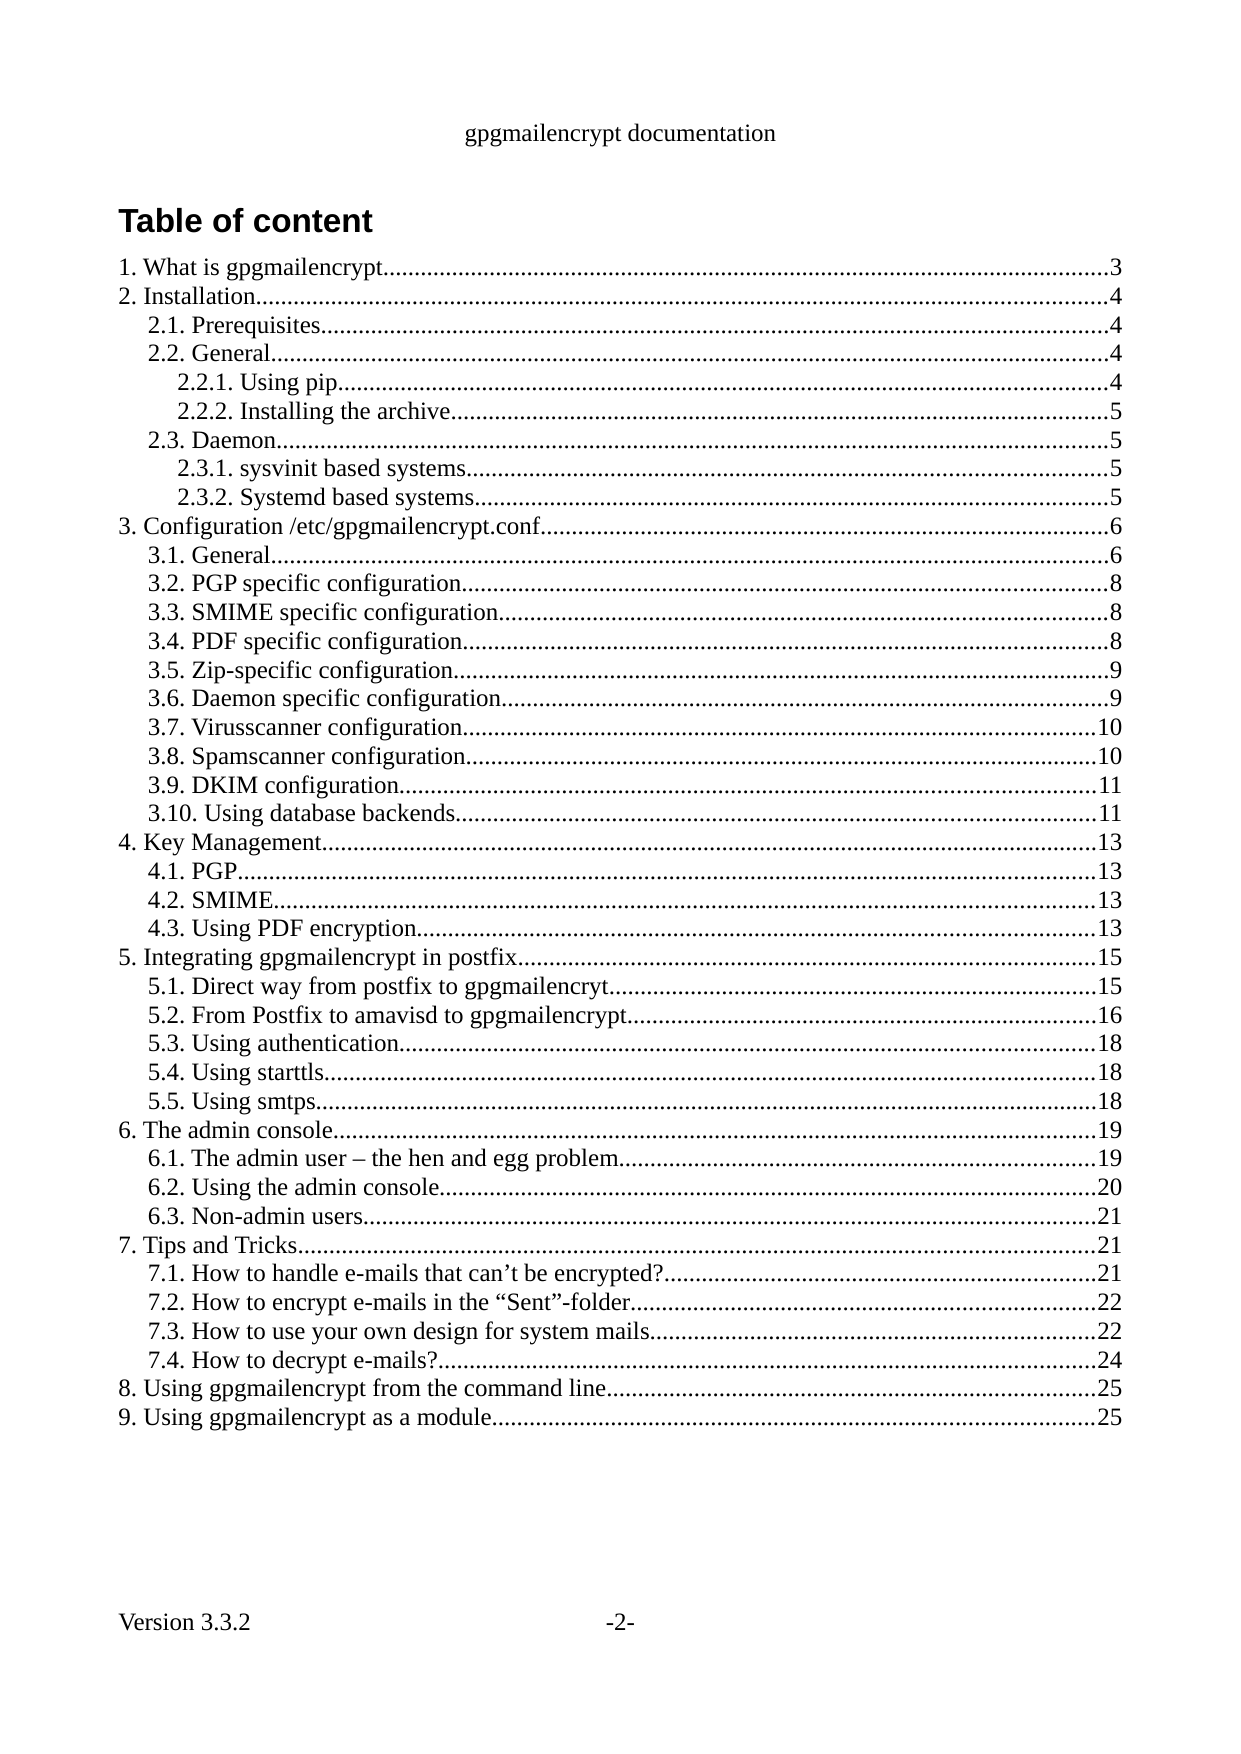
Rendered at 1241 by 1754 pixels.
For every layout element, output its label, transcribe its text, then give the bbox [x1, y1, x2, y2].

text 7.2. How to encrypt e-mails in the “Sent”-folder 22 [148, 1287, 1122, 1316]
text 2.2. General 4 [148, 338, 1122, 367]
text 5. Integrating gpgmailencrypt in postfix 15 [118, 942, 1122, 971]
text 4. Key Management 13 [118, 827, 1122, 856]
text 2.3.2. Systemd based systems 5 [177, 482, 1122, 511]
subtitle Table of content [118, 201, 1122, 240]
text 1. What is gpgmailencrypt 3 [118, 252, 1122, 281]
text 3.6. Daemon specific configuration 9 [148, 683, 1122, 712]
text 3.7. Virusscanner configuration 10 [148, 712, 1122, 741]
text 8. Using gpgmailencrypt from the command line 25 [118, 1373, 1122, 1402]
text 4.1. PGP 13 [148, 856, 1122, 885]
text 3.3. SMIME specific configuration 8 [148, 597, 1122, 626]
text 3.2. PGP specific configuration 8 [148, 568, 1122, 597]
text 3.4. PDF specific configuration 8 [148, 626, 1122, 655]
text 2.3. Daemon 5 [148, 425, 1122, 453]
text 7.3. How to use your own design for system mails 22 [148, 1316, 1122, 1345]
text 2. Installation 4 [118, 281, 1122, 310]
text 3.5. Zip-specific configuration 9 [148, 655, 1122, 683]
text 5.2. From Postfix to amavisd to gpgmailencrypt 16 [148, 1000, 1122, 1028]
text 6. The admin console 19 [118, 1115, 1122, 1143]
text 4.3. Using PDF encryption 13 [148, 913, 1122, 942]
text 7.1. How to handle e-mails that can’t be encrypted? 21 [148, 1258, 1122, 1287]
text 2.2.2. Installing the archive 5 [177, 396, 1122, 425]
text 2.2.1. Using pip 4 [177, 367, 1122, 396]
text 5.1. Direct way from postfix to gpgmailencryt 15 [148, 971, 1122, 1000]
text 4.2. SMIME 13 [148, 885, 1122, 913]
text 3. Configuration /etc/gpgmailencrypt.conf 6 [118, 511, 1122, 540]
text 6.2. Using the admin console 20 [148, 1172, 1122, 1201]
text 3.8. Spamscanner configuration 10 [148, 741, 1122, 770]
text 9. Using gpgmailencrypt as a module 25 [118, 1402, 1122, 1431]
text 7.4. How to decrypt e-mails? 24 [148, 1345, 1122, 1373]
text 3.9. DKIM configuration 11 [148, 770, 1122, 798]
text 5.4. Using starttls 18 [148, 1057, 1122, 1086]
text 6.3. Non-admin users 21 [148, 1201, 1122, 1230]
text 2.1. Prerequisites 4 [148, 310, 1122, 338]
text 3.1. General 6 [148, 540, 1122, 568]
text 5.3. Using authentication 18 [148, 1028, 1122, 1057]
text 3.10. Using database backends 11 [148, 798, 1122, 827]
text 6.1. The admin user – the hen and egg problem 19 [148, 1143, 1122, 1172]
text 5.5. Using smtps 18 [148, 1086, 1122, 1115]
text 2.3.1. sysvinit based systems 5 [177, 453, 1122, 482]
text 7. Tips and Tricks 21 [118, 1230, 1122, 1258]
